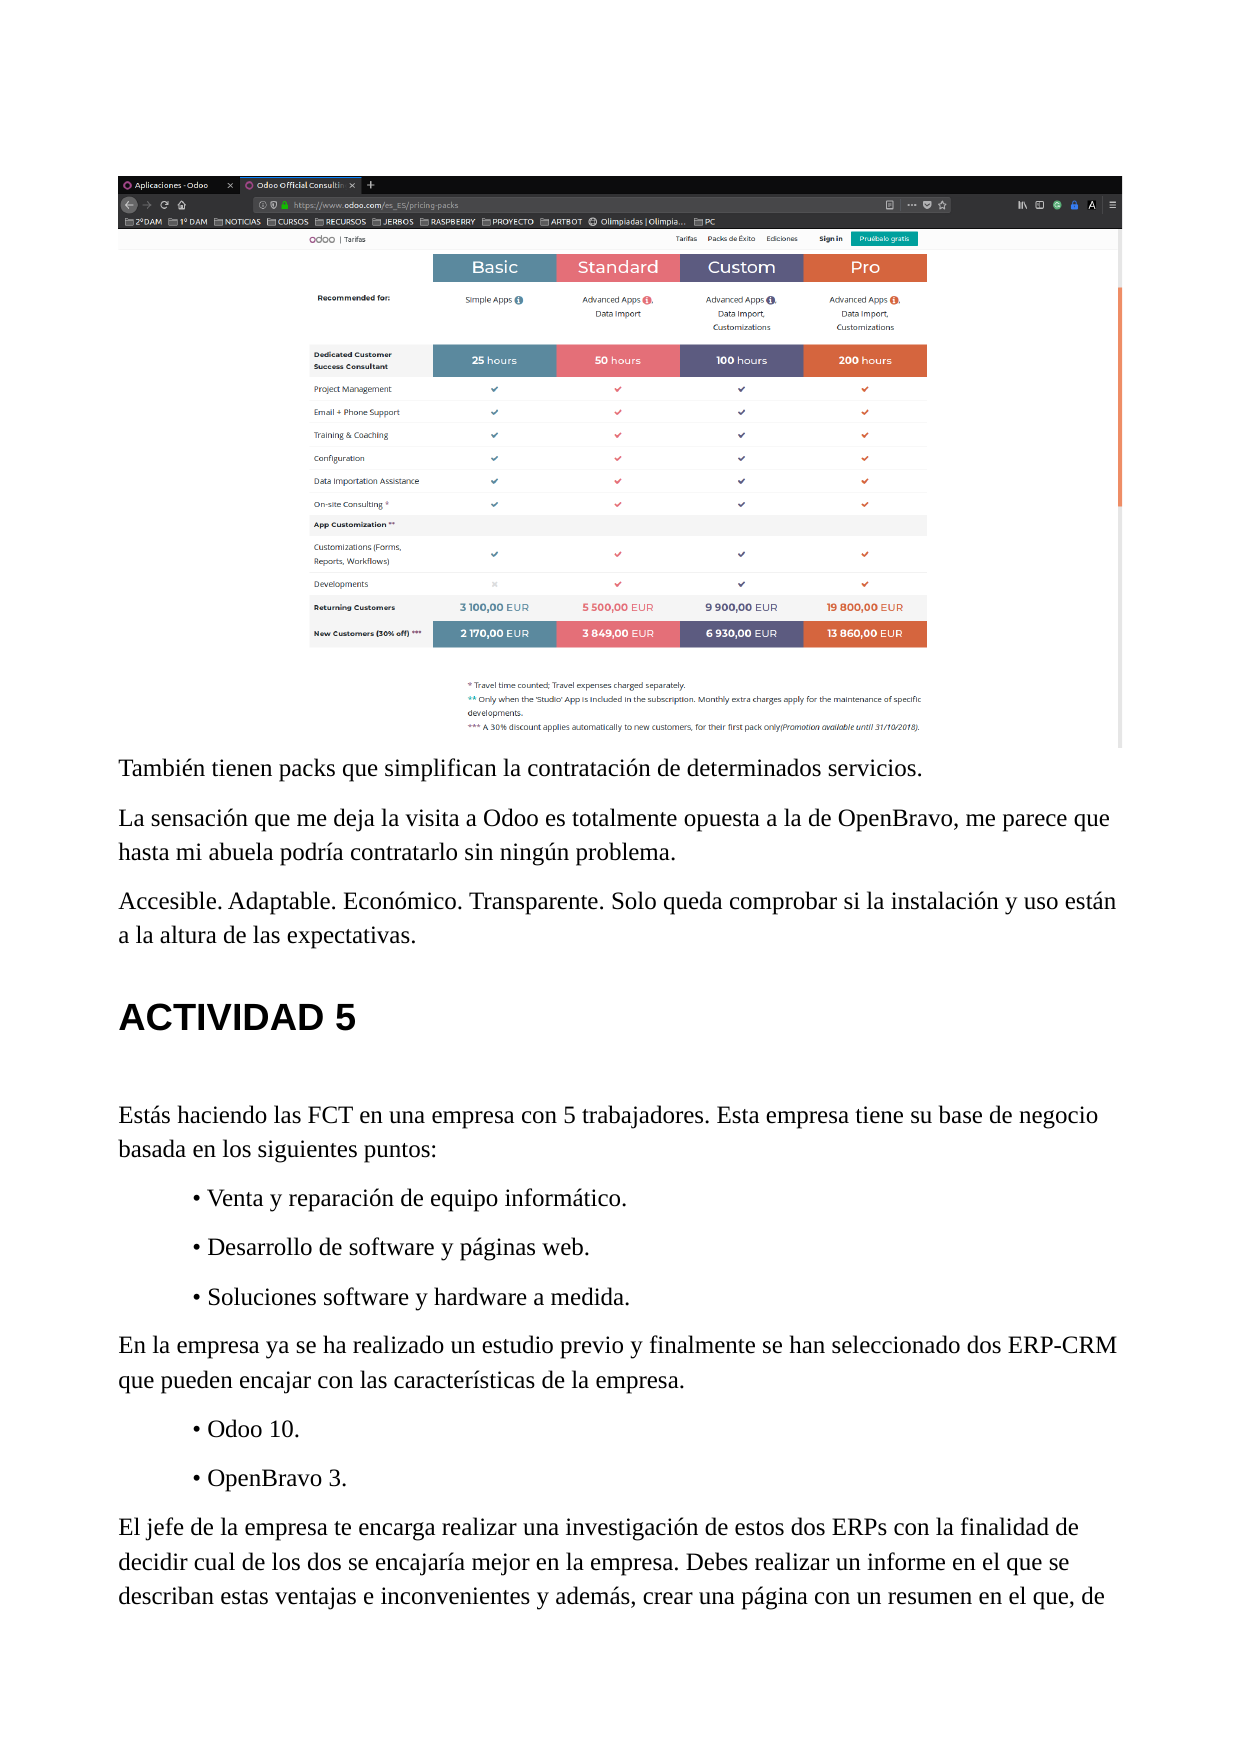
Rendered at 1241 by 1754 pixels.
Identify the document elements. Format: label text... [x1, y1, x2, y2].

text Estás haciendo las FCT en una empresa con 5 trabajadores. Esta empresa tiene su base de negocio basada en los siguientes puntos: [118, 1100, 1122, 1163]
text • Odoo 10. [118, 1414, 1122, 1443]
text • Desarrollo de software y páginas web. [118, 1232, 1122, 1261]
text También tienen packs que simplifican la contratación de determinados servicios. [118, 748, 1122, 782]
text La sensación que me deja la visita a Odoo es totalmente opuesta a la de OpenBravo, me parece que hasta mi abuela podría contratarlo sin ningún problema. [118, 803, 1122, 866]
text • Venta y reparación de equipo informático. [118, 1183, 1122, 1212]
text Accesible. Adaptable. Económico. Transparente. Solo queda comprobar si la instalación y uso están a la altura de las expectativas. [118, 886, 1122, 949]
subtitle ACTIVIDAD 5 [118, 995, 1122, 1038]
text En la empresa ya se ha realizado un estudio previo y finalmente se han seleccionado dos ERP-CRM que pueden encajar con las características de la empresa. [118, 1331, 1122, 1394]
text El jefe de la empresa te encarga realizar una investigación de estos dos ERPs con la finalidad de decidir cual de los dos se encajaría mejor en la empresa. Debes realizar un informe en el que se describan estas ventajas e inconvenientes y además, crear una página con un resumen en el que, de [118, 1512, 1122, 1610]
picture [118, 176, 1123, 748]
text • OpenBravo 3. [118, 1463, 1122, 1492]
text • Soluciones software y hardware a medida. [118, 1282, 1122, 1310]
